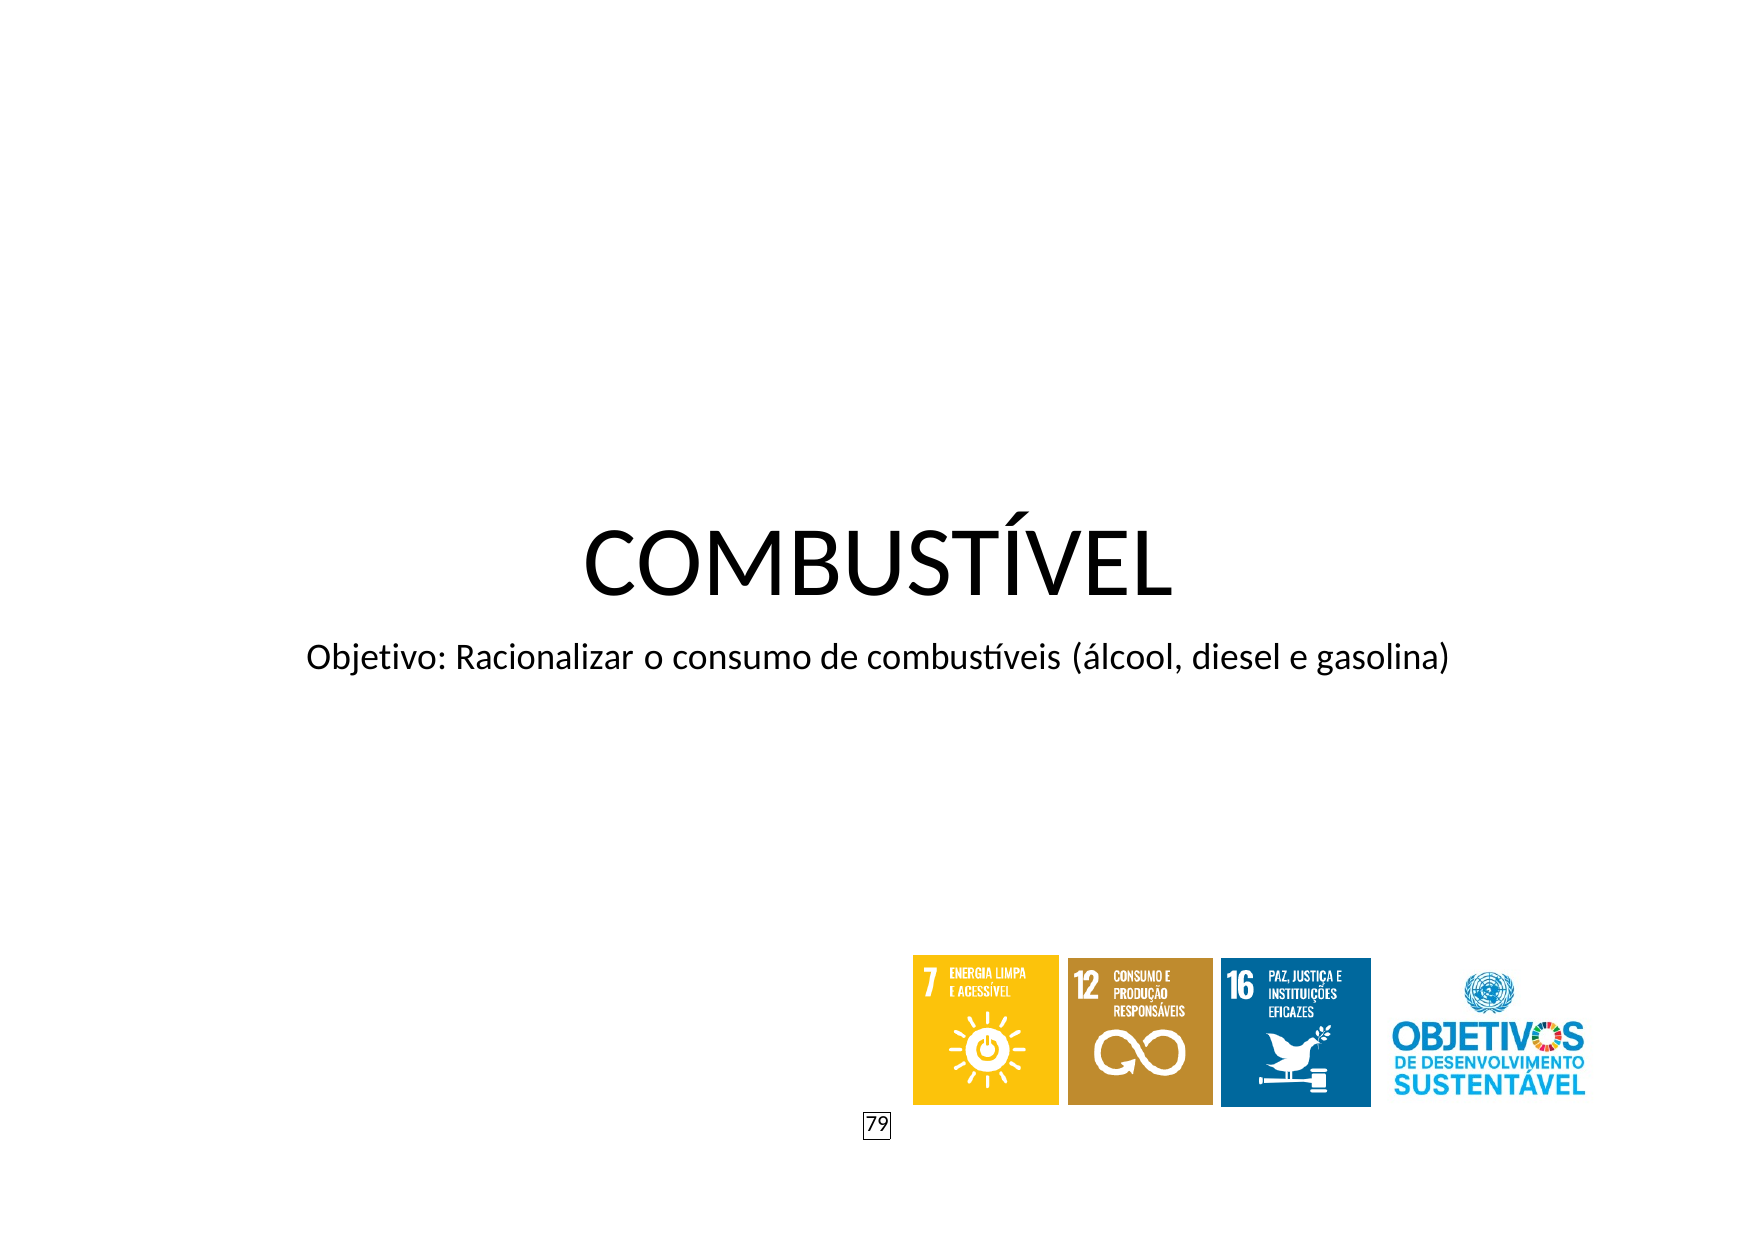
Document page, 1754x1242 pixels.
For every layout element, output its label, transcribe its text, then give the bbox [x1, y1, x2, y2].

picture [1216, 954, 1372, 1110]
picture [1375, 957, 1604, 1110]
picture [1273, 989, 1281, 998]
picture [1265, 1034, 1325, 1087]
picture [1311, 971, 1321, 981]
text Objetivo: Racionalizar o consumo de combustíveis (álcool, diesel e gasolina) [303, 633, 1452, 679]
text COMBUSTÍVEL [572, 515, 1184, 623]
picture [905, 952, 1059, 1110]
picture [1299, 1007, 1304, 1017]
picture [1062, 956, 1214, 1110]
picture [1239, 971, 1253, 999]
picture [1288, 1008, 1298, 1017]
picture [1302, 971, 1308, 979]
picture [1228, 971, 1236, 998]
